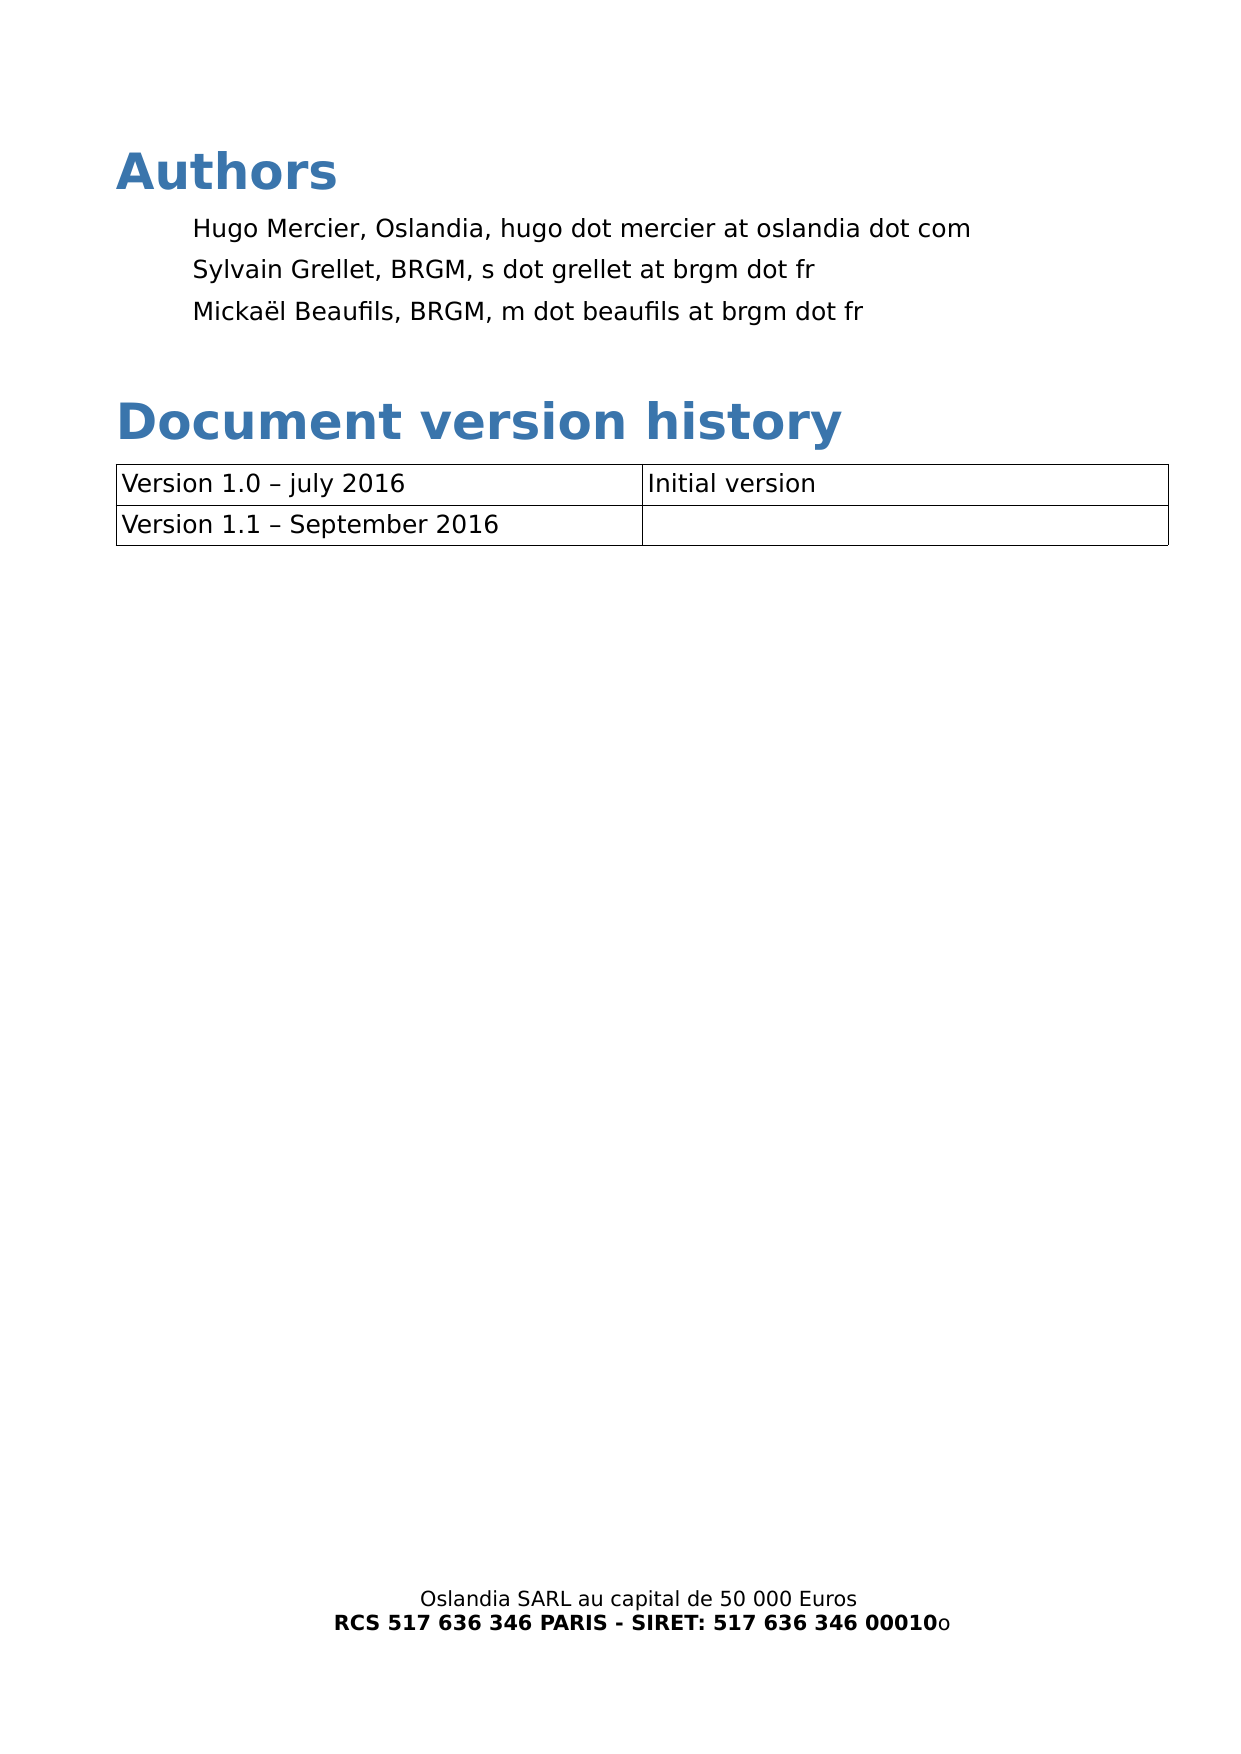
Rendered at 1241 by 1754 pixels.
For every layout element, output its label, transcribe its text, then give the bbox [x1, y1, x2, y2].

text Sylvain Grellet, BRGM, s dot grellet at brgm dot fr [192, 256, 1168, 285]
table_cell [643, 506, 1168, 545]
table_header Version 1.0 – july 2016 [117, 465, 642, 504]
text Mickaël Beaufils, BRGM, m dot beaufils at brgm dot fr [192, 297, 1168, 326]
text Hugo Mercier, Oslandia, hugo dot mercier at oslandia dot com [192, 214, 1168, 243]
table_cell Version 1.1 – September 2016 [117, 506, 642, 545]
subtitle Document version history [116, 393, 1168, 451]
table_header Initial version [643, 465, 1168, 504]
subtitle Authors [116, 143, 1168, 201]
